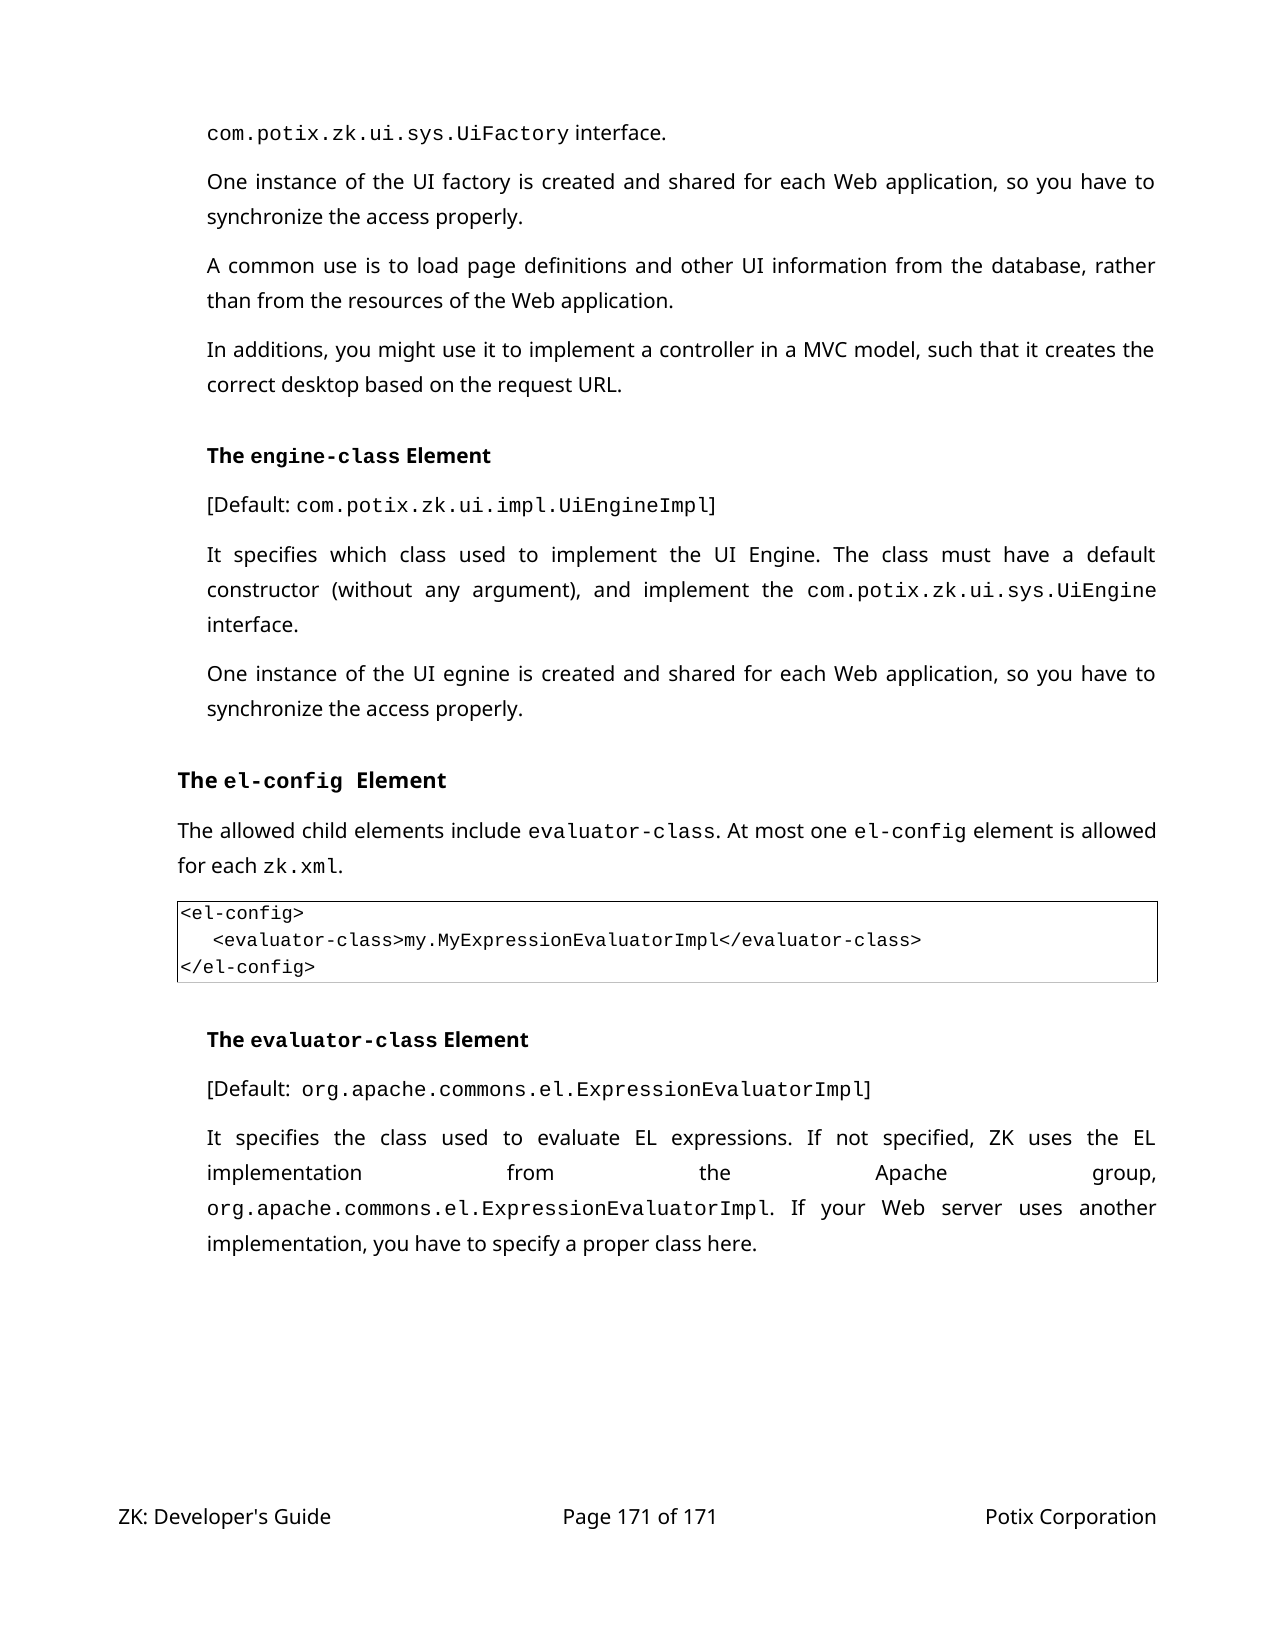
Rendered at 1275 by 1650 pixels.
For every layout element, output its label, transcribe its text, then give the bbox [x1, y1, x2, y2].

text In additions, you might use it to implement a controller in a MVC model, such that it creates the correct desktop based on the request URL. [207, 335, 1157, 399]
text One instance of the UI egnine is created and shared for each Web application, so you have to synchronize the access properly. [207, 659, 1157, 723]
text <el-config> [178, 902, 1157, 925]
subtitle The el-config Element [177, 765, 1157, 795]
text It specifies which class used to implement the UI Engine. The class must have a default constructor (without any argument), and implement the com.potix.zk.ui.sys.UiEngine interface. [207, 540, 1157, 639]
text </el-config> [178, 955, 1157, 982]
text The allowed child elements include evaluator-class. At most one el-config element is allowed for each zk.xml. [177, 816, 1157, 880]
text com.potix.zk.ui.sys.UiFactory interface. [207, 118, 1157, 147]
text One instance of the UI factory is created and shared for each Web application, so you have to synchronize the access properly. [207, 167, 1157, 231]
text [Default: org.apache.commons.el.ExpressionEvaluatorImpl] [207, 1074, 1157, 1102]
subtitle The engine-class Element [207, 441, 1157, 470]
subtitle The evaluator-class Element [207, 1025, 1157, 1053]
text <evaluator-class>my.MyExpressionEvaluatorImpl</evaluator-class> [178, 928, 1157, 952]
text [Default: com.potix.zk.ui.impl.UiEngineImpl] [207, 491, 1157, 519]
text A common use is to load page definitions and other UI information from the database, rather than from the resources of the Web application. [207, 251, 1157, 315]
text It specifies the class used to evaluate EL expressions. If not specified, ZK uses the EL implementation from the Apache group, org.apache.commons.el.ExpressionEvaluatorImpl. If your Web server uses another implementation, you have to specify a proper class here. [207, 1123, 1157, 1257]
